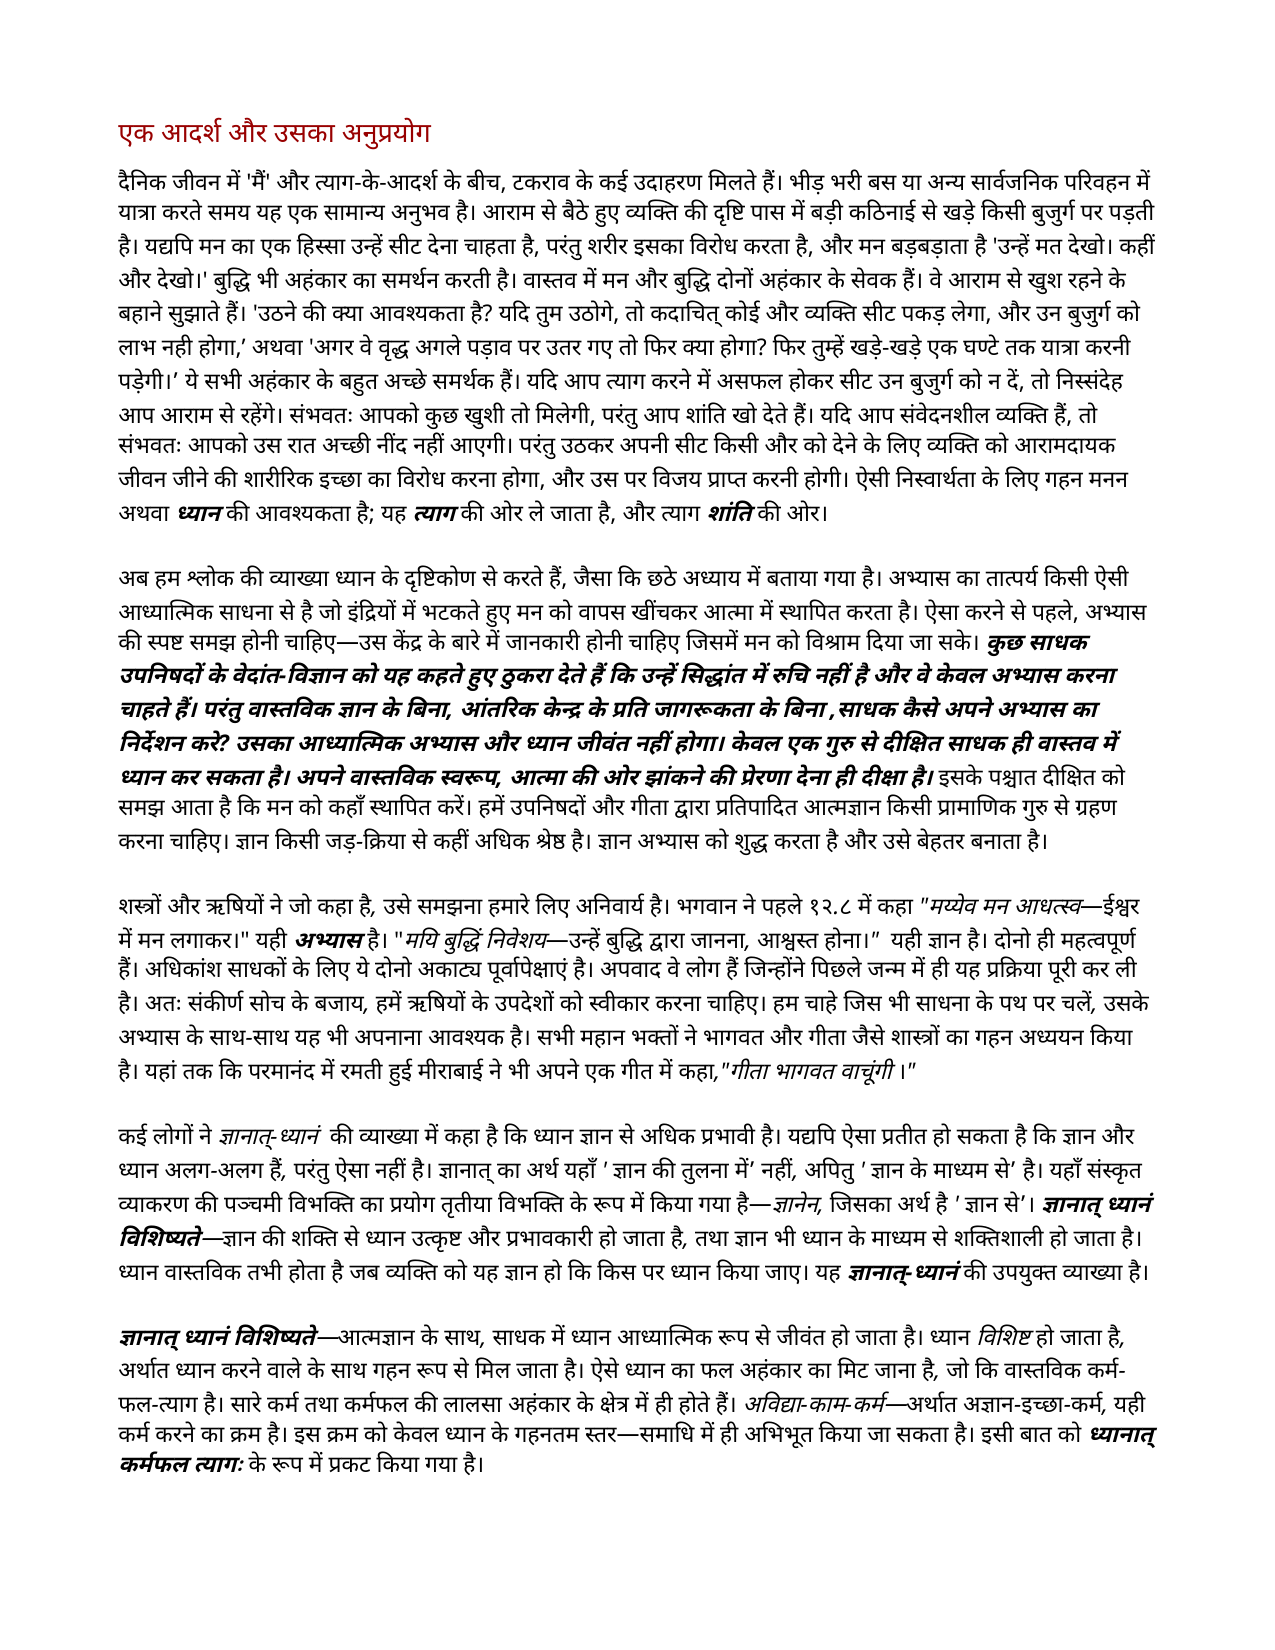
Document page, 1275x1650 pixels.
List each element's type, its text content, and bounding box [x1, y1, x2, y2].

text कई लोगों ने ज्ञानात्-ध्यानं की व्याख्या में कहा है कि ध्यान ज्ञान से अधिक प्रभावी है। यद्यपि ऐसा प्रतीत हो सकता है कि ज्ञान और ध्यान अलग-अलग हैं, परंतु ऐसा नहीं है। ज्ञानात् का अर्थ यहाँ ' ज्ञान की तुलना में’ नहीं, अपितु ' ज्ञान के माध्यम से’ है। यहाँ संस्कृत व्याकरण की पञ्चमी विभक्ति का प्रयोग तृतीया विभक्ति के रूप में किया गया है—ज्ञानेन, जिसका अर्थ है ' ज्ञान से’। ज्ञानात् ध्यानं विशिष्यते—ज्ञान की शक्ति से ध्यान उत्कृष्ट और प्रभावकारी हो जाता है, तथा ज्ञान भी ध्यान के माध्यम से शक्तिशाली हो जाता है। ध्यान वास्तविक तभी होता है जब व्यक्ति को यह ज्ञान हो कि किस पर ध्यान किया जाए। यह ज्ञानात्-ध्यानं की उपयुक्त व्याख्या है। [118, 1120, 1157, 1289]
text दैनिक जीवन में 'मैं' और त्याग-के-आदर्श के बीच, टकराव के कई उदाहरण मिलते हैं। भीड़ भरी बस या अन्य सार्वजनिक परिवहन में यात्रा करते समय यह एक सामान्य अनुभव है। आराम से बैठे हुए व्यक्ति की दृष्टि पास में बड़ी कठिनाई से खड़े किसी बुजुर्ग पर पड़ती है। यद्यपि मन का एक हिस्सा उन्हें सीट देना चाहता है, परंतु शरीर इसका विरोध करता है, और मन बड़बड़ाता है 'उन्हें मत देखो। कहीं और देखो।' बुद्धि भी अहंकार का समर्थन करती है। वास्तव में मन और बुद्धि दोनों अहंकार के सेवक हैं। वे आराम से खुश रहने के बहाने सुझाते हैं। 'उठने की क्या आवश्यकता है? यदि तुम उठोगे, तो कदाचित् कोई और व्यक्ति सीट पकड़ लेगा, और उन बुजुर्ग को लाभ नही होगा,’ अथवा 'अगर वे वृद्ध अगले पड़ाव पर उतर गए तो फिर क्या होगा? फिर तुम्हें खड़े-खड़े एक घण्टे तक यात्रा करनी पड़ेगी।’ ये सभी अहंकार के बहुत अच्छे समर्थक हैं। यदि आप त्याग करने में असफल होकर सीट उन बुजुर्ग को न दें, तो निस्संदेह आप आराम से रहेंगे। संभवतः आपको कुछ खुशी तो मिलेगी, परंतु आप शांति खो देते हैं। यदि आप संवेदनशील व्यक्ति हैं, तो संभवतः आपको उस रात अच्छी नींद नहीं आएगी। परंतु उठकर अपनी सीट किसी और को देने के लिए व्यक्ति को आरामदायक जीवन जीने की शारीरिक इच्छा का विरोध करना होगा, और उस पर विजय प्राप्त करनी होगी। ऐसी निस्वार्थता के लिए गहन मनन अथवा ध्यान की आवश्यकता है; यह त्याग की ओर ले जाता है, और त्याग शांति की ओर। [118, 166, 1157, 530]
text शस्त्रों और ऋषियों ने जो कहा है, उसे समझना हमारे लिए अनिवार्य है। भगवान ने पहले १२.८ में कहा "मय्येव मन आधत्स्व—ईश्वर में मन लगाकर।" यही अभ्यास है। "मयि बुद्धिं निवेशय—उन्हें बुद्धि द्वारा जानना, आश्वस्त होना।" यही ज्ञान है। दोनो ही महत्वपूर्ण हैं। अधिकांश साधकों के लिए ये दोनो अकाट्य पूर्वापेक्षाएं है। अपवाद वे लोग हैं जिन्होंने पिछले जन्म में ही यह प्रक्रिया पूरी कर ली है। अतः संकीर्ण सोच के बजाय, हमें ऋषियों के उपदेशों को स्वीकार करना चाहिए। हम चाहे जिस भी साधना के पथ पर चलें, उसके अभ्यास के साथ-साथ यह भी अपनाना आवश्यक है। सभी महान भक्तों ने भागवत और गीता जैसे शास्त्रों का गहन अध्ययन किया है। यहां तक ​​कि परमानंद में रमती हुई मीराबाई ने भी अपने एक गीत में कहा,"गीता भागवत वाचूंगी ।" [118, 890, 1157, 1089]
subtitle एक आदर्श और उसका अनुप्रयोग [118, 118, 1157, 153]
text अब हम श्लोक की व्याख्या ध्यान के दृष्टिकोण से करते हैं, जैसा कि छठे अध्याय में बताया गया है। अभ्यास का तात्पर्य किसी ऐसी आध्यात्मिक साधना से है जो इंद्रियों में भटकते हुए मन को वापस खींचकर आत्मा में स्थापित करता है। ऐसा करने से पहले, अभ्यास की स्पष्ट समझ होनी चाहिए—उस केंद्र के बारे में जानकारी होनी चाहिए जिसमें मन को विश्राम दिया जा सके। कुछ साधक उपनिषदों के वेदांत-विज्ञान को यह कहते हुए ठुकरा देते हैं कि उन्हें सिद्धांत में रुचि नहीं है और वे केवल अभ्यास करना चाहते हैं। परंतु वास्तविक ज्ञान के बिना, आंतरिक केन्द्र के प्रति जागरूकता के बिना ,साधक कैसे अपने अभ्यास का निर्देशन करे? उसका आध्यात्मिक अभ्यास और ध्यान जीवंत नहीं होगा। केवल एक गुरु से दीक्षित साधक ही वास्तव में ध्यान कर सकता है। अपने वास्तविक स्वरूप, आत्मा की ओर झांकने की प्रेरणा देना ही दीक्षा है। इसके पश्चात दीक्षित को समझ आता है कि मन को कहाँ स्थापित करें। हमें उपनिषदों और गीता द्वारा प्रतिपादित आत्मज्ञान किसी प्रामाणिक गुरु से ग्रहण करना चाहिए। ज्ञान किसी जड़-क्रिया से कहीं अधिक श्रेष्ठ है। ज्ञान अभ्यास को शुद्ध करता है और उसे बेहतर बनाता है। [118, 562, 1157, 858]
text ज्ञानात् ध्यानं विशिष्यते—आत्मज्ञान के साथ, साधक में ध्यान आध्यात्मिक रूप से जीवंत हो जाता है। ध्यान विशिष्ट हो जाता है, अर्थात ध्यान करने वाले के साथ गहन रूप से मिल जाता है। ऐसे ध्यान का फल अहंकार का मिट जाना है, जो कि वास्तविक कर्म-फल-त्याग है। सारे कर्म तथा कर्मफल की लालसा अहंकार के क्षेत्र में ही होते हैं। अविद्या-काम-कर्म—अर्थात अज्ञान-इच्छा-कर्म, यही कर्म करने का क्रम है। इस क्रम को केवल ध्यान के गहनतम स्तर—समाधि में ही अभिभूत किया जा सकता है। इसी बात को ध्यानात् कर्मफल त्यागः के रूप में प्रकट किया गया है। [118, 1321, 1157, 1482]
